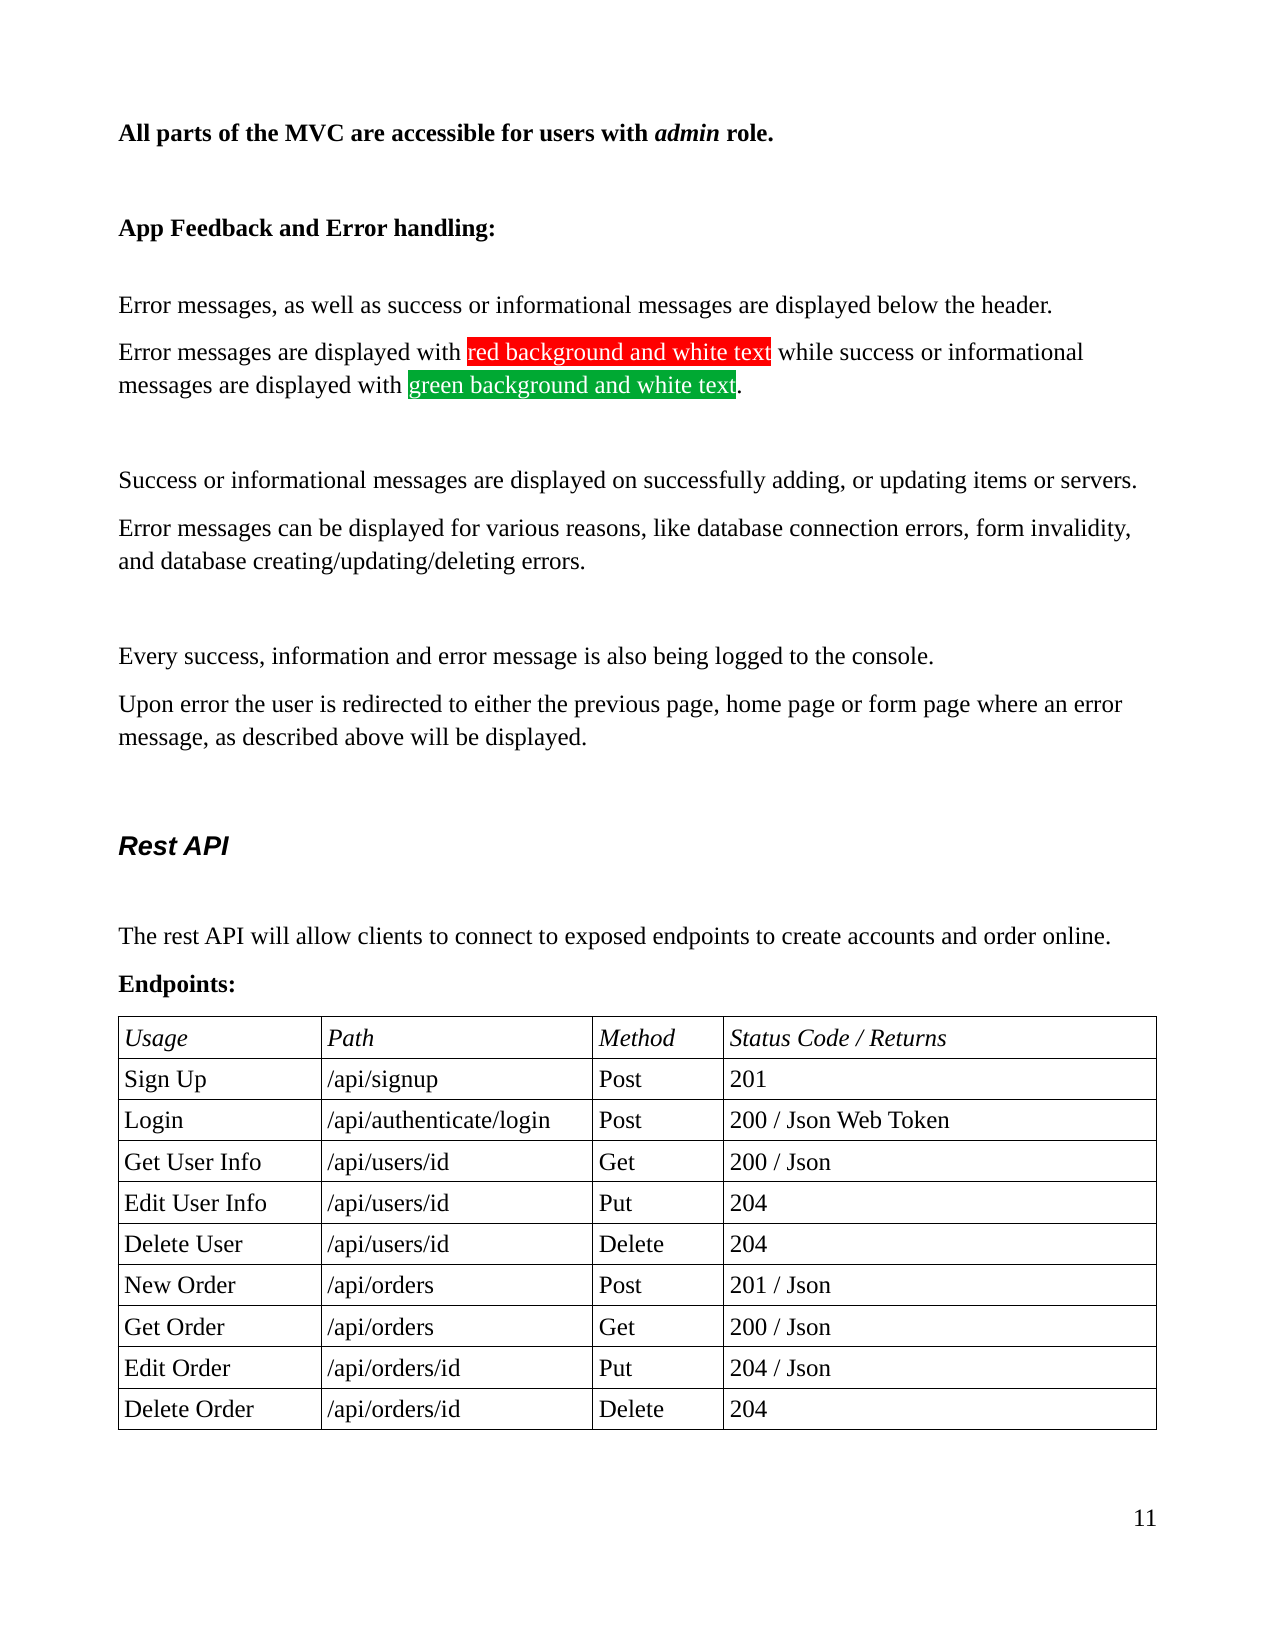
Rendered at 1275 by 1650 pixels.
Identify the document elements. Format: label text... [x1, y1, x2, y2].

table_cell Post [593, 1265, 723, 1305]
table_cell /api/orders [322, 1306, 592, 1346]
text Upon error the user is redirected to either the previous page, home page or form page where an error message, as described above will be displayed. [118, 689, 1157, 751]
text Success or informational messages are displayed on successfully adding, or updating items or servers. [118, 466, 1157, 494]
table_cell 200 / Json [724, 1306, 1156, 1346]
table_cell Put [593, 1182, 723, 1222]
table_cell /api/authenticate/login [322, 1100, 592, 1140]
table_cell /api/users/id [322, 1141, 592, 1181]
subtitle Rest API [118, 830, 1157, 861]
text Error messages, as well as success or informational messages are displayed below the header. [118, 290, 1157, 318]
table_cell 201 / Json [724, 1265, 1156, 1305]
table_cell 204 [724, 1224, 1156, 1264]
table_cell Get Order [119, 1306, 321, 1346]
table_cell Delete [593, 1224, 723, 1264]
text The rest API will allow clients to connect to exposed endpoints to create accounts and order online. [118, 921, 1157, 950]
table_cell 204 [724, 1182, 1156, 1222]
table_header Usage [119, 1017, 321, 1057]
table_cell Delete [593, 1389, 723, 1429]
table_cell Edit User Info [119, 1182, 321, 1222]
table_cell /api/orders [322, 1265, 592, 1305]
table_cell Put [593, 1347, 723, 1387]
table_cell /api/orders/id [322, 1389, 592, 1429]
text App Feedback and Error handling: [118, 213, 1157, 242]
table_cell Get User Info [119, 1141, 321, 1181]
text Every success, information and error message is also being logged to the console. [118, 641, 1157, 670]
table_cell /api/signup [322, 1059, 592, 1099]
table_cell 204 [724, 1389, 1156, 1429]
table_cell /api/orders/id [322, 1347, 592, 1387]
table_cell Delete Order [119, 1389, 321, 1429]
table_cell Sign Up [119, 1059, 321, 1099]
table_cell Get [593, 1141, 723, 1181]
table_cell Login [119, 1100, 321, 1140]
table_cell Delete User [119, 1224, 321, 1264]
table_cell /api/users/id [322, 1182, 592, 1222]
text Endpoints: [118, 969, 1157, 997]
table_cell Post [593, 1100, 723, 1140]
table_header Path [322, 1017, 592, 1057]
table_cell Get [593, 1306, 723, 1346]
table_header Status Code / Returns [724, 1017, 1156, 1057]
text Error messages are displayed with red background and white text while success or informational messages are displayed with green background and white text. [118, 337, 1157, 399]
table_cell 200 / Json Web Token [724, 1100, 1156, 1140]
table_cell 201 [724, 1059, 1156, 1099]
table_cell Post [593, 1059, 723, 1099]
text Error messages can be displayed for various reasons, like database connection errors, form invalidity, and database creating/updating/deleting errors. [118, 513, 1157, 575]
table_header Method [593, 1017, 723, 1057]
table_cell Edit Order [119, 1347, 321, 1387]
table_cell New Order [119, 1265, 321, 1305]
table_cell 200 / Json [724, 1141, 1156, 1181]
text All parts of the MVC are accessible for users with admin role. [118, 118, 1157, 147]
table_cell /api/users/id [322, 1224, 592, 1264]
table_cell 204 / Json [724, 1347, 1156, 1387]
